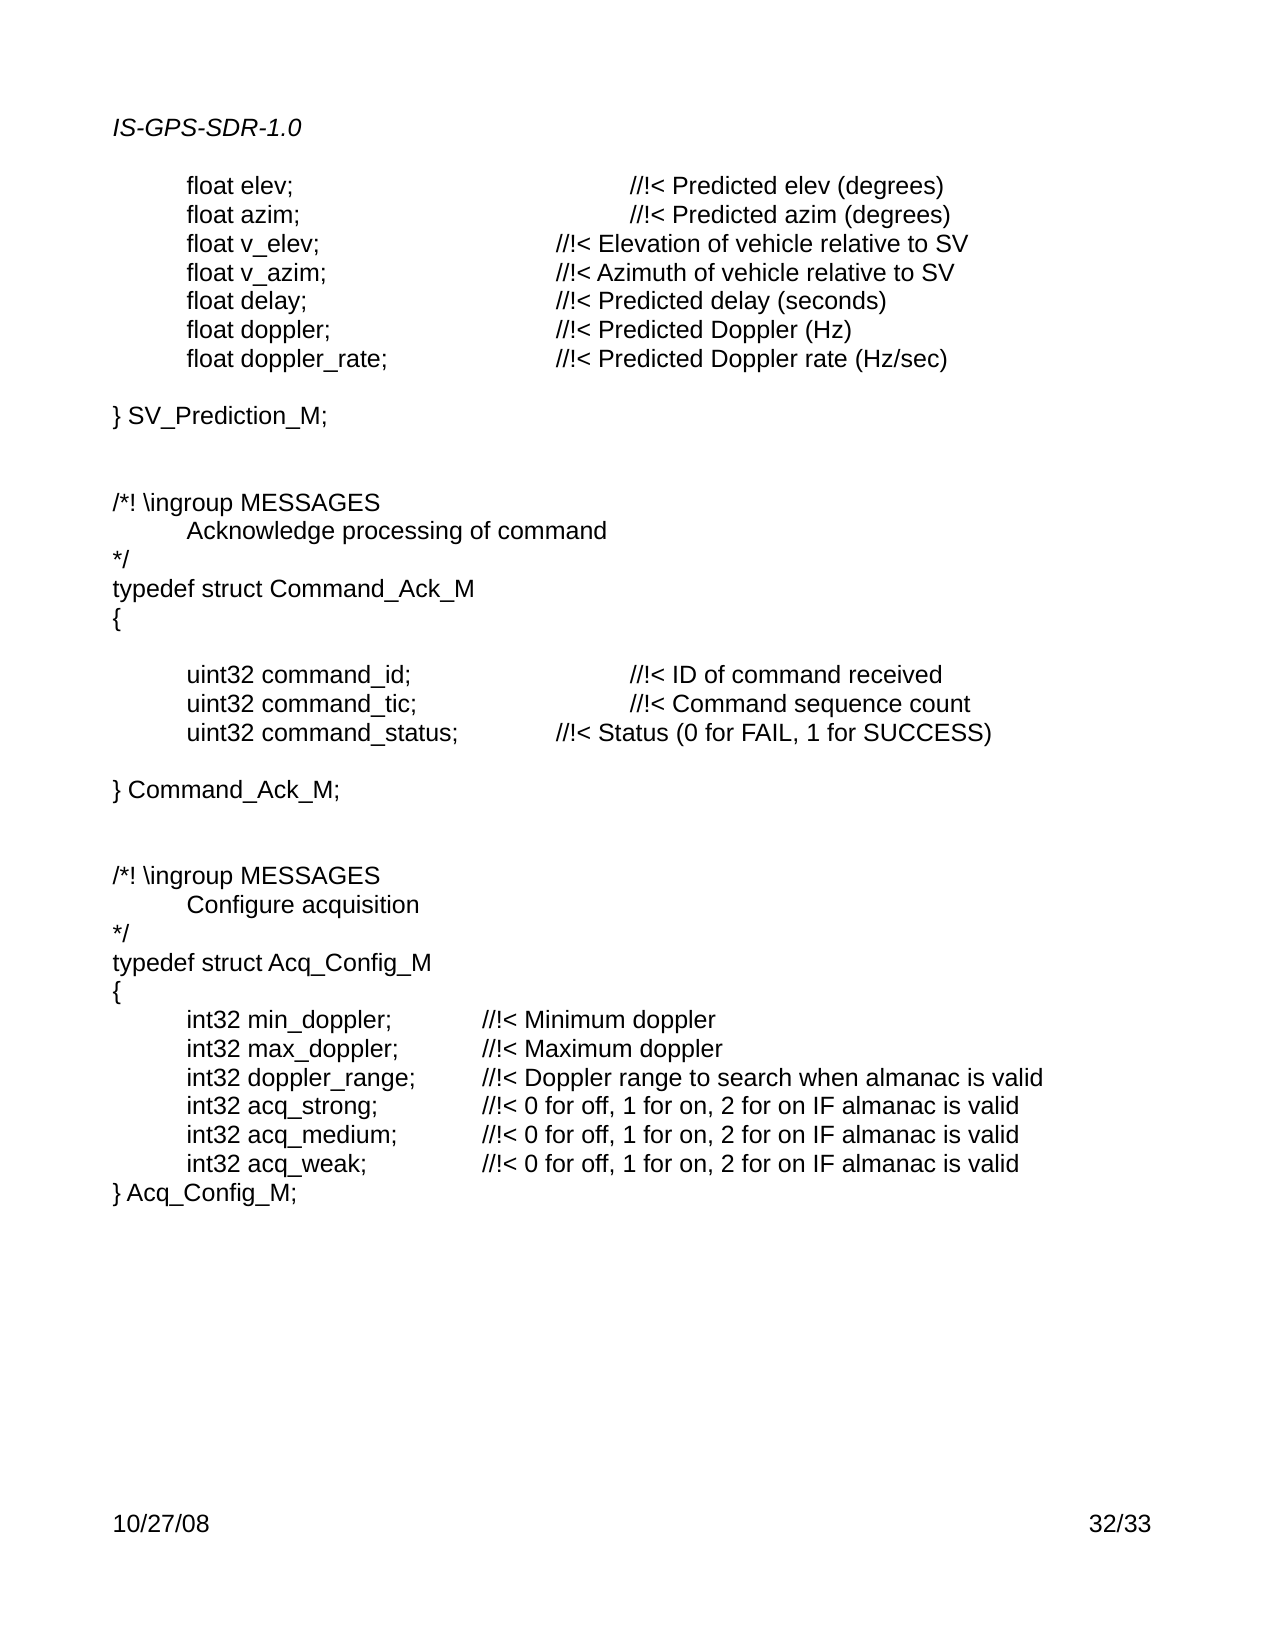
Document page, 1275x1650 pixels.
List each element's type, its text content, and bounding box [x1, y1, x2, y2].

text int32 acq_weak; //!< 0 for off, 1 for on, 2 for on IF almanac is valid [112, 1149, 1162, 1177]
text } Acq_Config_M; [112, 1177, 1162, 1206]
text float v_azim; //!< Azimuth of vehicle relative to SV [112, 257, 1162, 286]
text int32 max_doppler; //!< Maximum doppler [112, 1034, 1162, 1062]
text */ [112, 919, 1162, 947]
text Configure acquisition [112, 890, 1162, 919]
text Acknowledge processing of command [112, 516, 1162, 545]
text float v_elev; //!< Elevation of vehicle relative to SV [112, 229, 1162, 257]
text uint32 command_id; //!< ID of command received [112, 660, 1162, 689]
text float doppler_rate; //!< Predicted Doppler rate (Hz/sec) [112, 344, 1162, 372]
text float elev; //!< Predicted elev (degrees) [112, 171, 1162, 200]
text float doppler; //!< Predicted Doppler (Hz) [112, 315, 1162, 344]
text */ [112, 545, 1162, 574]
text { [112, 602, 1162, 631]
text typedef struct Command_Ack_M [112, 574, 1162, 602]
text int32 min_doppler; //!< Minimum doppler [112, 1005, 1162, 1034]
text } SV_Prediction_M; [112, 401, 1162, 430]
text uint32 command_status; //!< Status (0 for FAIL, 1 for SUCCESS) [112, 717, 1162, 746]
text int32 acq_strong; //!< 0 for off, 1 for on, 2 for on IF almanac is valid [112, 1091, 1162, 1120]
text /*! \ingroup MESSAGES [112, 861, 1162, 890]
text } Command_Ack_M; [112, 775, 1162, 804]
text typedef struct Acq_Config_M [112, 947, 1162, 976]
text { [112, 976, 1162, 1005]
text float delay; //!< Predicted delay (seconds) [112, 286, 1162, 315]
text /*! \ingroup MESSAGES [112, 487, 1162, 516]
text int32 acq_medium; //!< 0 for off, 1 for on, 2 for on IF almanac is valid [112, 1120, 1162, 1149]
text float azim; //!< Predicted azim (degrees) [112, 200, 1162, 229]
text int32 doppler_range; //!< Doppler range to search when almanac is valid [112, 1062, 1162, 1091]
text uint32 command_tic; //!< Command sequence count [112, 689, 1162, 717]
